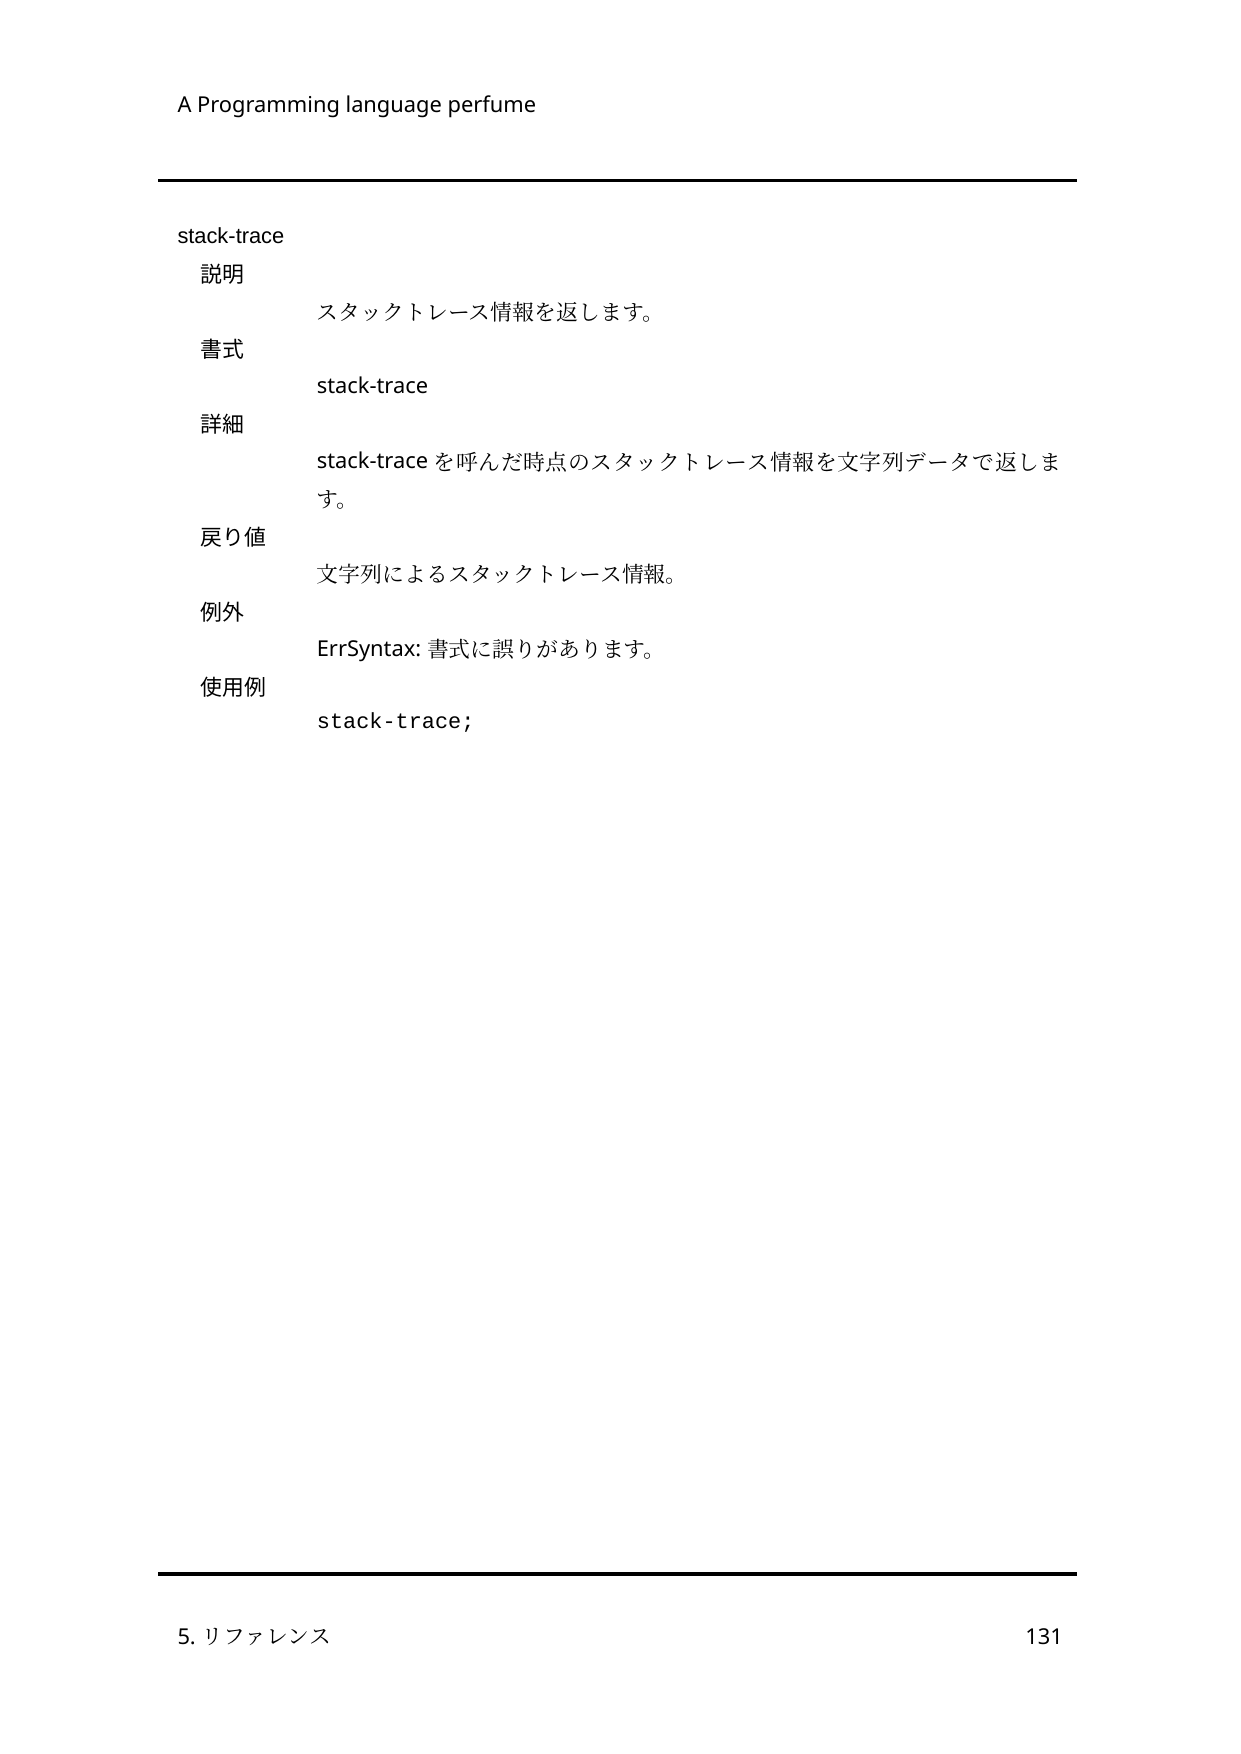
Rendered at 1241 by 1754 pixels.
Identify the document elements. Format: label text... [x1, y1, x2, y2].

table_cell stack-traceを呼んだ時点のスタックトレース情報を文字列データで返します。 [317, 404, 1063, 517]
table_cell stack-trace [317, 329, 1063, 404]
subtitle stack-trace [177, 217, 1063, 254]
table_cell ErrSyntax: 書式に誤りがあります。 [317, 592, 1063, 667]
table_cell 例外 [200, 592, 317, 667]
table_cell 文字列によるスタックトレース情報。 [317, 517, 1063, 592]
table_cell 使用例 [200, 667, 317, 742]
table_cell 書式 [200, 329, 317, 404]
table_header スタックトレース情報を返します。 [317, 254, 1063, 329]
table_header 説明 [200, 254, 317, 329]
table_cell stack-trace; [317, 667, 1063, 742]
table_cell 詳細 [200, 404, 317, 517]
table_cell 戻り値 [200, 517, 317, 592]
